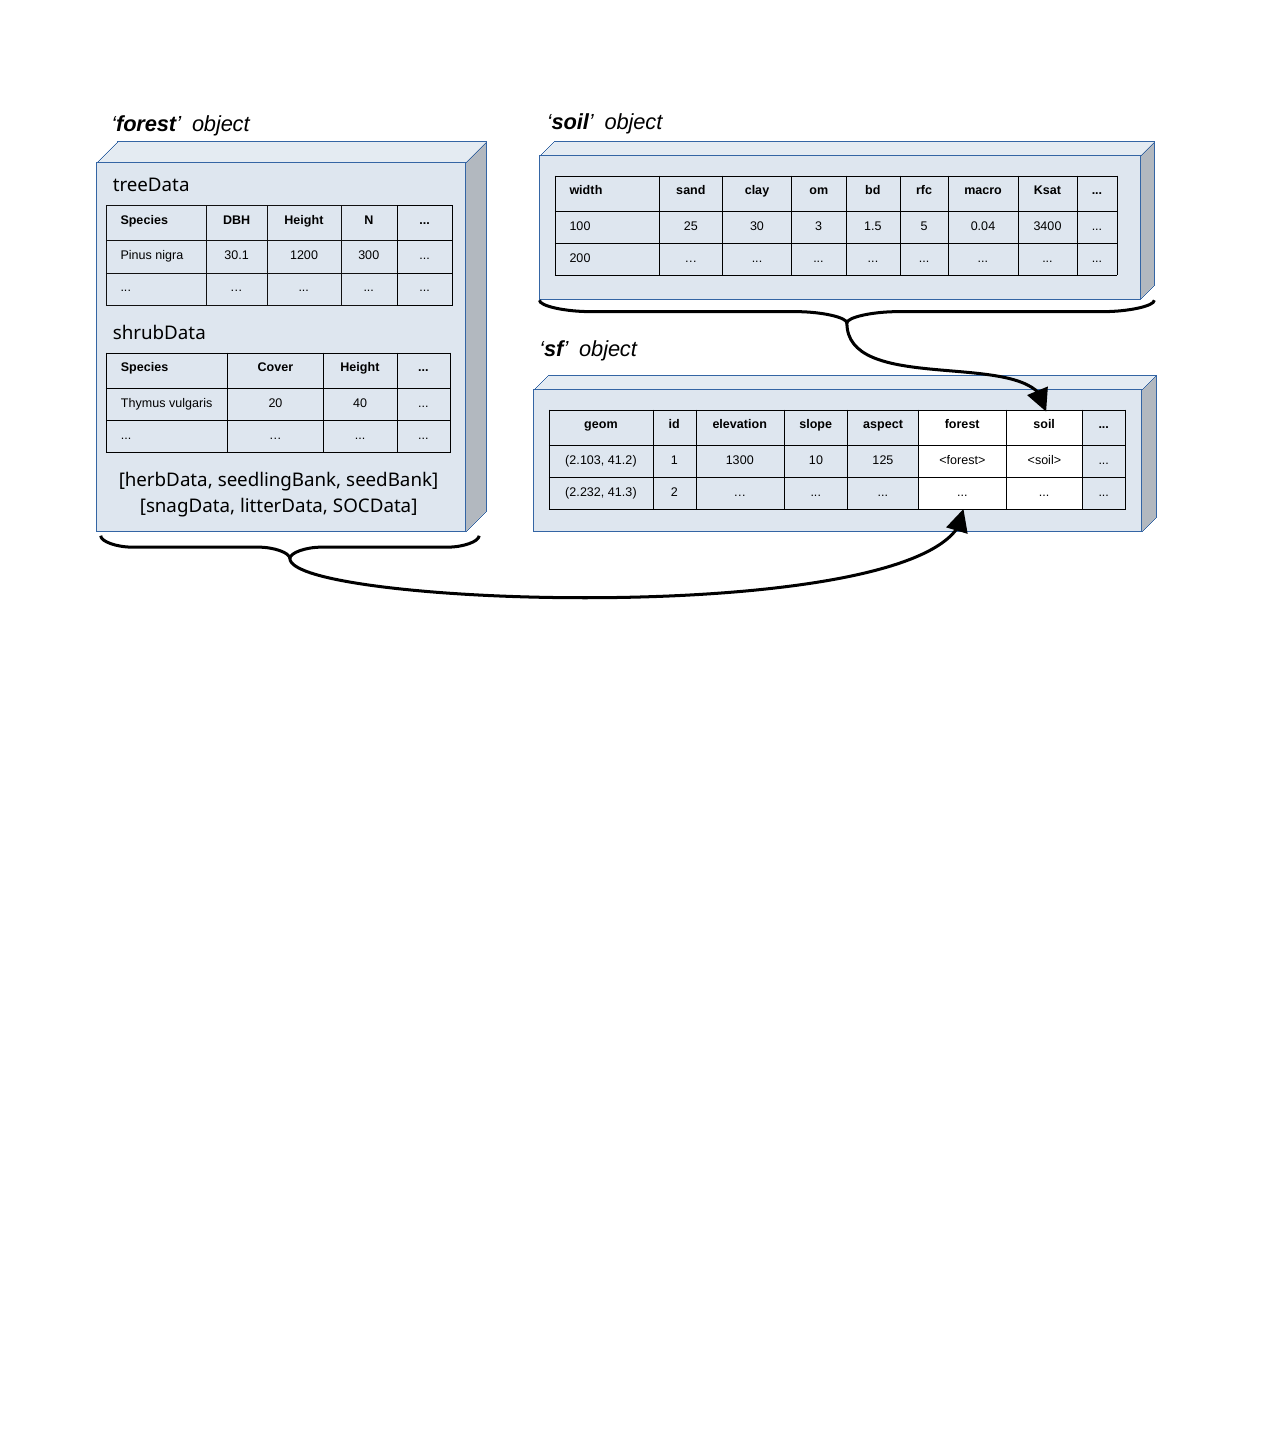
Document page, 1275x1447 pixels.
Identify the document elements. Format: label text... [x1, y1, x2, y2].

table_cell 5 [901, 212, 948, 243]
table_header geom [550, 411, 653, 445]
text_box [herbData, seedlingBank, seedBank] [snagData, litterData, SOCData] [104, 459, 455, 526]
table_cell ... [1078, 212, 1117, 243]
table_cell ... [847, 244, 900, 275]
table_header Ksat [1019, 177, 1077, 211]
table_cell ... [398, 389, 450, 420]
table_cell [919, 446, 1006, 477]
table_cell ... [398, 421, 450, 452]
table_cell (2.103, 41.2) [550, 446, 653, 477]
table_cell Pinus nigra [107, 241, 206, 273]
table_header Height [324, 354, 397, 388]
text_box [964, 375, 1157, 532]
table_cell ... [398, 274, 452, 305]
table_cell ... [107, 421, 227, 452]
table_cell 300 [342, 241, 397, 273]
text_box ‘sf’ object [524, 329, 773, 369]
table_cell 100 [556, 212, 659, 243]
table_cell 1 [654, 446, 696, 477]
table_cell ... [901, 244, 948, 275]
table_cell ... [342, 274, 397, 305]
table_header Species [107, 354, 227, 388]
table_header ... [1078, 177, 1117, 211]
table_header ... [1083, 411, 1125, 445]
table_header ... [398, 354, 450, 388]
table_header macro [949, 177, 1018, 211]
table_header DBH [207, 217, 267, 240]
table_cell 200 [556, 244, 659, 275]
table_cell … [660, 244, 722, 275]
text_box [96, 141, 487, 532]
table_cell ... [107, 274, 206, 305]
table_cell 1300 [697, 446, 784, 477]
table_cell ... [398, 241, 452, 273]
table_header sand [660, 177, 722, 211]
table_cell 20 [228, 389, 323, 420]
table_cell ... [848, 478, 918, 509]
table_header aspect [848, 411, 918, 445]
table_cell ... [268, 274, 341, 305]
table_cell … [228, 421, 323, 452]
table_cell ... [785, 478, 847, 509]
table_header om [792, 177, 846, 211]
table_cell ... [1007, 478, 1082, 509]
text_box ‘soil’ object [532, 102, 780, 142]
table_header soil [1007, 411, 1082, 445]
table_cell ... [792, 244, 846, 275]
text_box treeData [98, 164, 350, 217]
table_cell ... [324, 421, 397, 452]
table_cell 1200 [268, 241, 341, 273]
table_cell [1007, 446, 1082, 477]
table_cell 3 [792, 212, 846, 243]
text_box [539, 141, 1155, 300]
table_cell 2 [654, 478, 696, 509]
table_header Height [268, 217, 341, 240]
table_cell 30 [723, 212, 791, 243]
table_cell ... [949, 244, 1018, 275]
table_cell 0.04 [949, 212, 1018, 243]
table_header width [556, 177, 659, 211]
table_header clay [723, 177, 791, 211]
table_header Cover [228, 354, 323, 388]
table_cell 40 [324, 389, 397, 420]
text_box ‘forest’ object [96, 104, 345, 144]
table_header slope [785, 411, 847, 445]
table_cell … [207, 274, 267, 305]
table_header elevation [697, 411, 784, 445]
table_header Species [107, 217, 206, 240]
table_header id [654, 411, 696, 445]
text_box [533, 390, 1043, 532]
table_cell ... [1083, 446, 1125, 477]
table_header N [342, 206, 397, 240]
table_header bd [847, 177, 900, 211]
table_cell 125 [848, 446, 918, 477]
table_cell … [697, 478, 784, 509]
table_cell ... [1019, 244, 1077, 275]
table_header ... [398, 206, 452, 240]
table_cell Thymus vulgaris [107, 389, 227, 420]
table_cell ... [919, 478, 1006, 509]
table_cell 3400 [1019, 212, 1077, 243]
text_box shrubData [98, 311, 350, 355]
table_cell ... [1083, 478, 1125, 509]
table_cell ... [723, 244, 791, 275]
table_cell 1.5 [847, 212, 900, 243]
table_cell 25 [660, 212, 722, 243]
table_cell ... [1078, 244, 1117, 275]
table_cell (2.232, 41.3) [550, 478, 653, 509]
table_header forest [919, 411, 1006, 445]
table_header rfc [901, 177, 948, 211]
table_cell 10 [785, 446, 847, 477]
table_cell 30.1 [207, 241, 267, 273]
